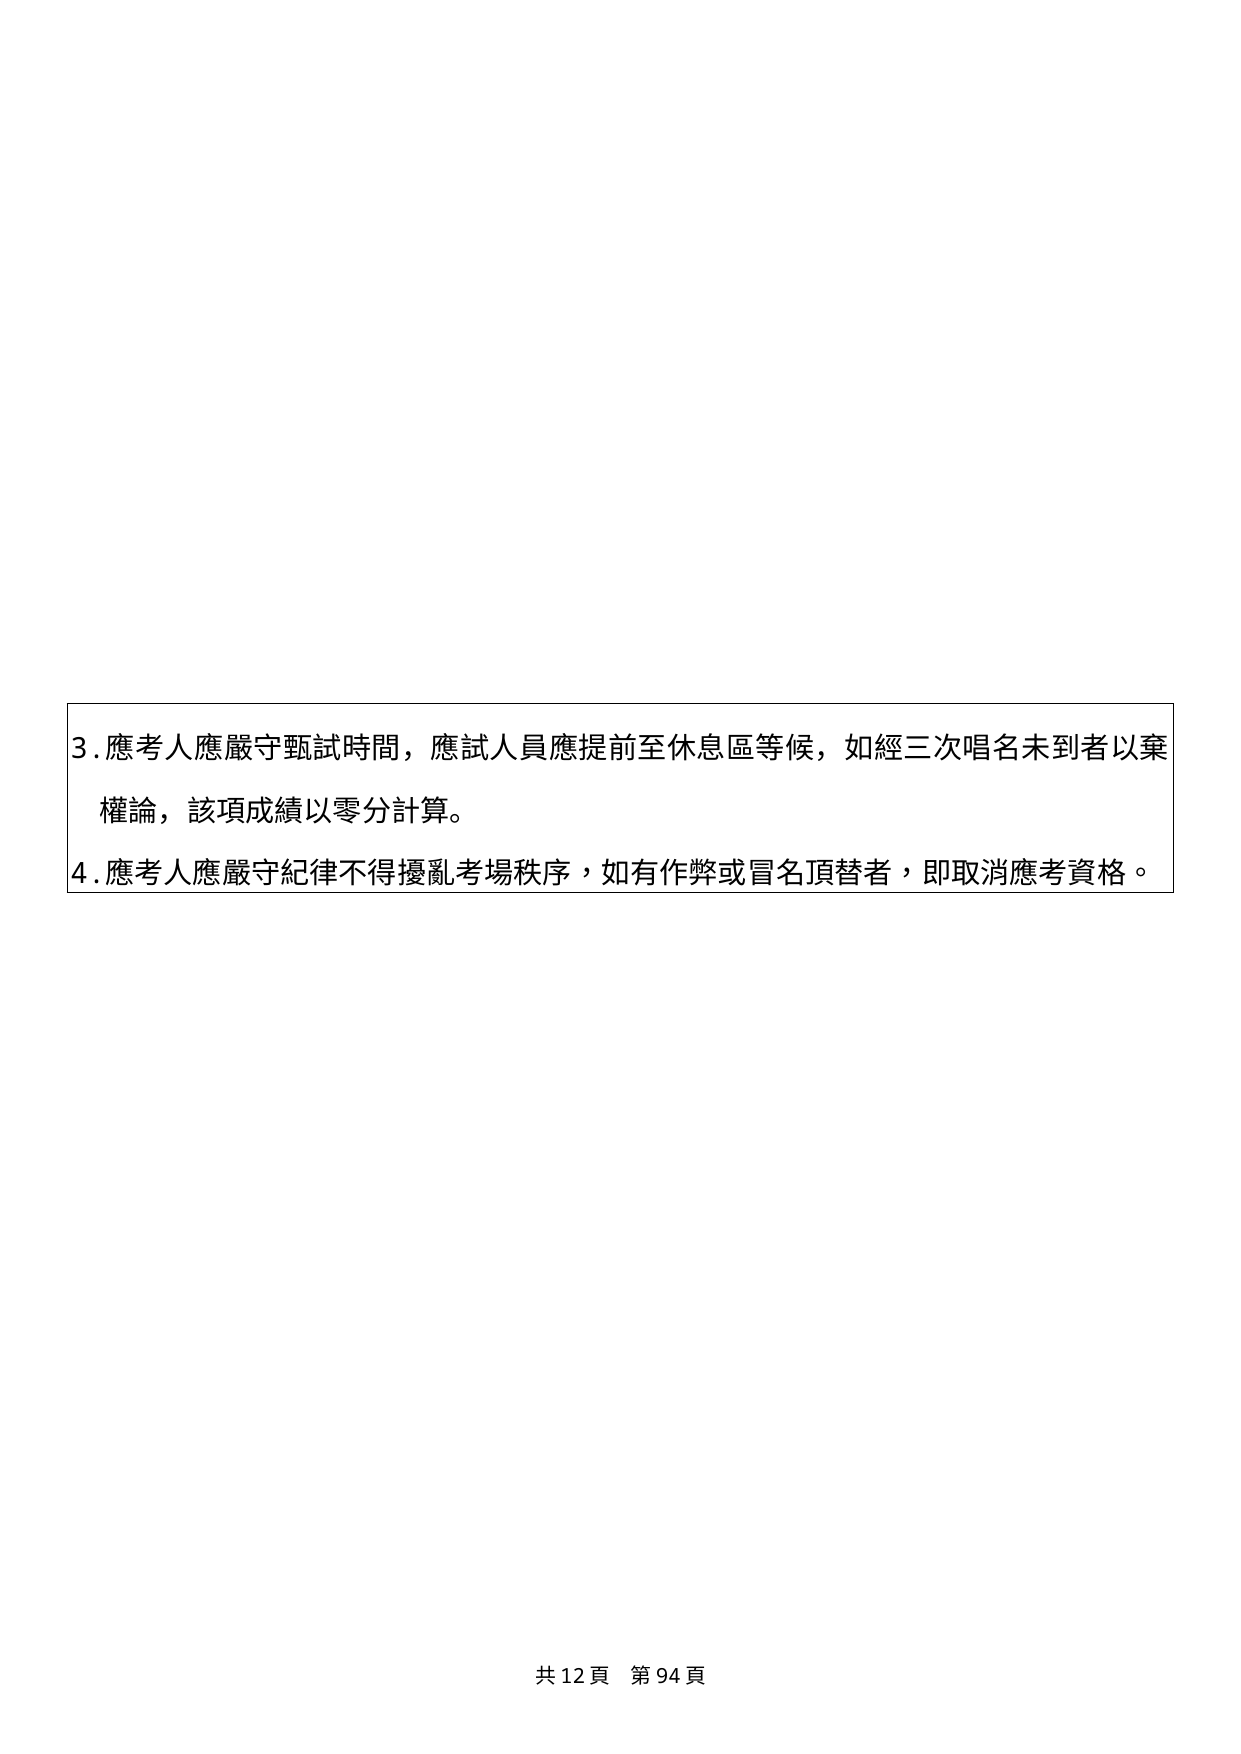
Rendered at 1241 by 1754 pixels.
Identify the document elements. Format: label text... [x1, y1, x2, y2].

table_cell 3.應考人應嚴守甄試時間，應試人員應提前至休息區等候，如經三次唱名未到者以棄權論，該項成績以零分計算。 4.應考人應嚴守紀律不得擾亂考場秩序，如有作弊或冒名頂替者，即取消應考資格。 [68, 704, 1173, 892]
